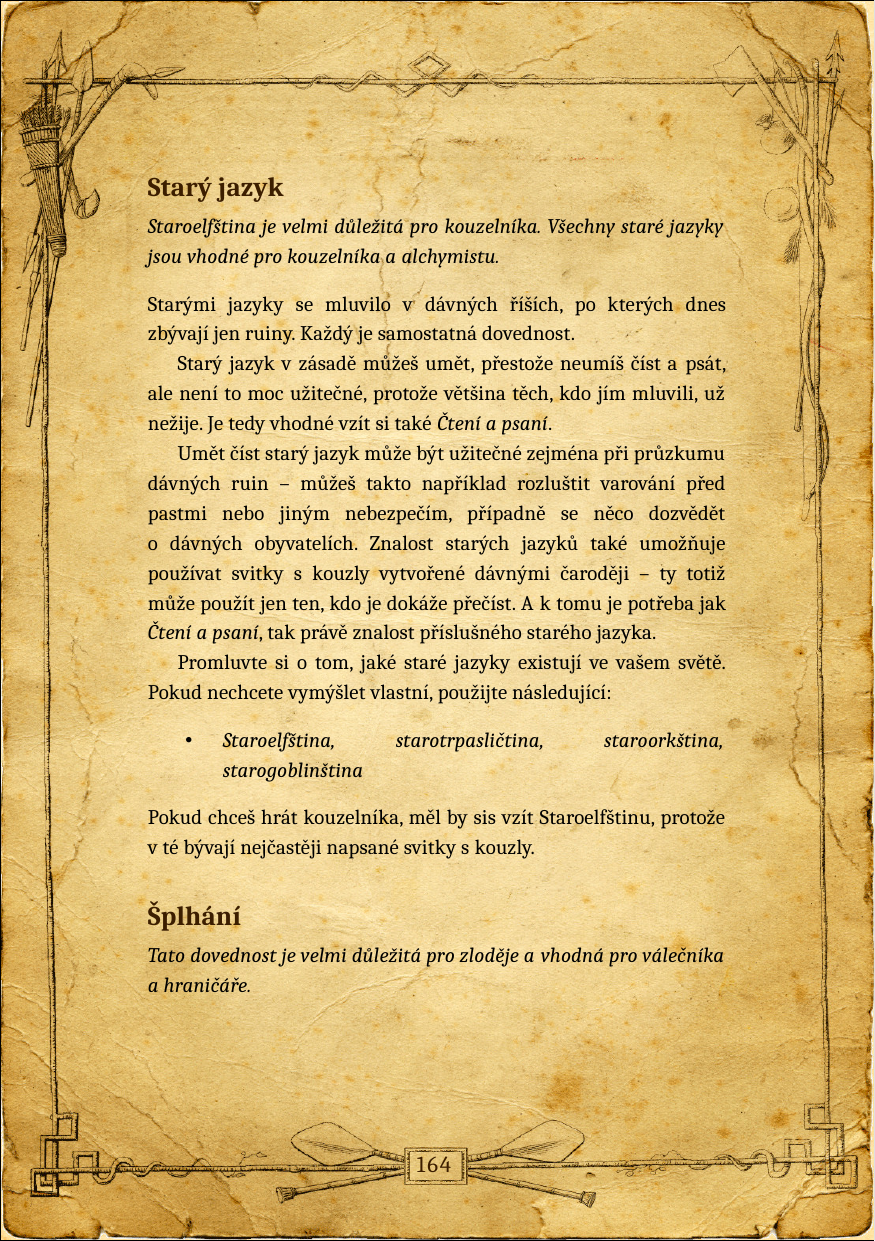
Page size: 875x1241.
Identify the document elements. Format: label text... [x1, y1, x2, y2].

subtitle Šplhání [148, 901, 726, 932]
text Staroelfština je velmi důležitá pro kouzelníka. Všechny staré jazyky jsou vhodné pro kouzelníka a⁠ alchymistu. [148, 215, 726, 268]
subtitle Starý jazyk [148, 172, 726, 203]
list Staroelfština, starotrpasličtina, staroorkština, starogoblinština [185, 728, 726, 782]
text Pokud chceš hrát kouzelníka, měl by sis vzít Staroelfštinu, protože v⁠ té bývají nejčastěji napsané svitky s⁠ kouzly. [148, 806, 726, 860]
text Starými jazyky se mluvilo v⁠ dávných říších, po kterých dnes zbývají jen ruiny. Každý je samostatná dovednost. Starý jazyk v⁠ zásadě můžeš umět, přestože neumíš číst a⁠ psát, ale není to moc užitečné, protože většina těch, kdo jím mluvili, už nežije. Je tedy vhodné vzít si také Čtení a⁠ psaní. Umět číst starý jazyk může být užitečné zejména při průzkumu dávných ruin – můžeš takto například rozluštit varování před pastmi nebo jiným nebezpečím, případně se něco dozvědět o⁠ dávných obyvatelích. Znalost starých jazyků také umožňuje používat svitky s⁠ kouzly vytvořené dávnými čaroději – ty totiž může použít jen ten, kdo je dokáže přečíst. A⁠ k⁠ tomu je potřeba jak Čtení a⁠ psaní, tak právě znalost příslušného starého jazyka. Promluvte si o⁠ tom, jaké staré jazyky existují ve vašem světě. Pokud nechcete vymýšlet vlastní, použijte následující: [148, 292, 726, 705]
text Tato dovednost je velmi důležitá pro zloděje a⁠ vhodná pro válečníka a⁠ hraničáře. [148, 944, 726, 998]
picture [1, 1, 874, 1240]
